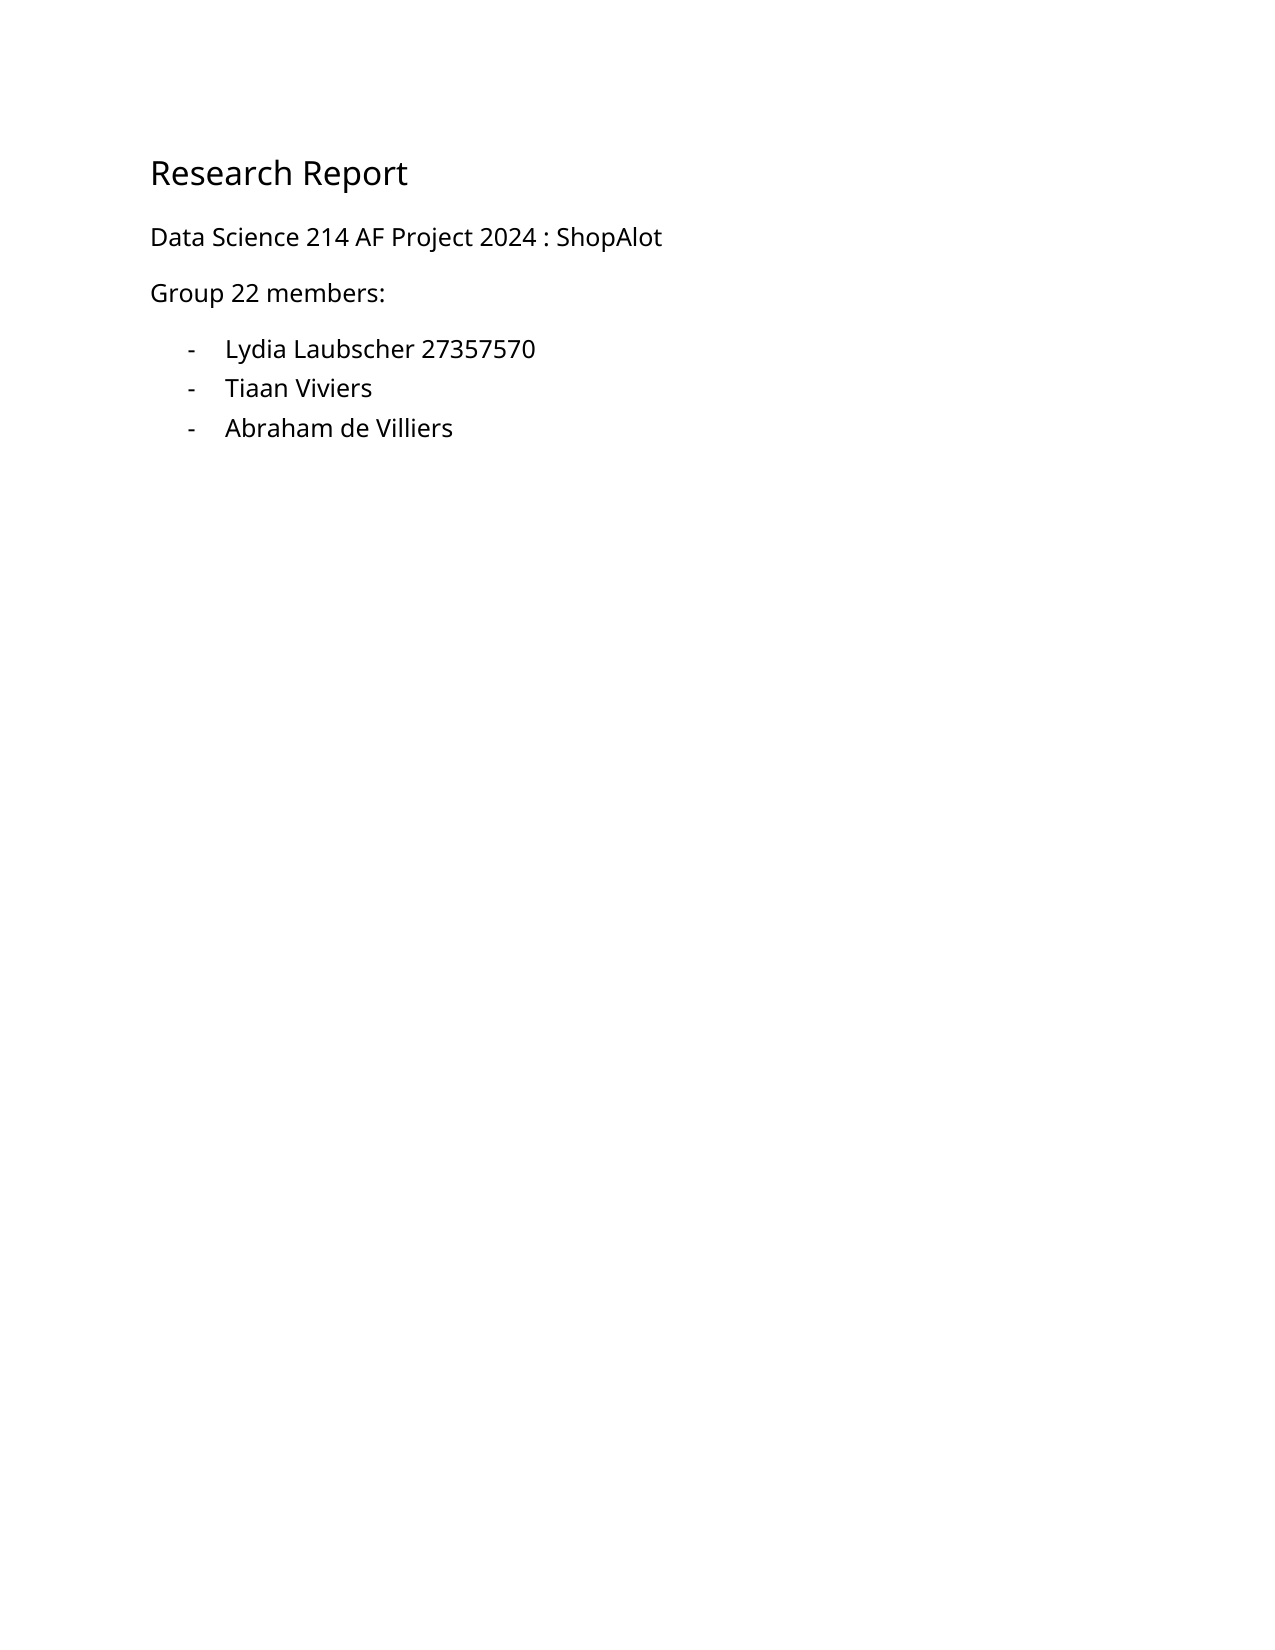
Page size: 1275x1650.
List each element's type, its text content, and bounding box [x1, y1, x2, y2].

text Data Science 214 AF Project 2024 : ShopAlot [150, 219, 1125, 253]
list Tiaan Viviers [187, 371, 1125, 405]
list Lydia Laubscher 27357570 [187, 332, 1125, 366]
text Group 22 members: [150, 275, 1125, 309]
text Research Report [150, 150, 1125, 195]
list Abraham de Villiers [187, 411, 1125, 444]
